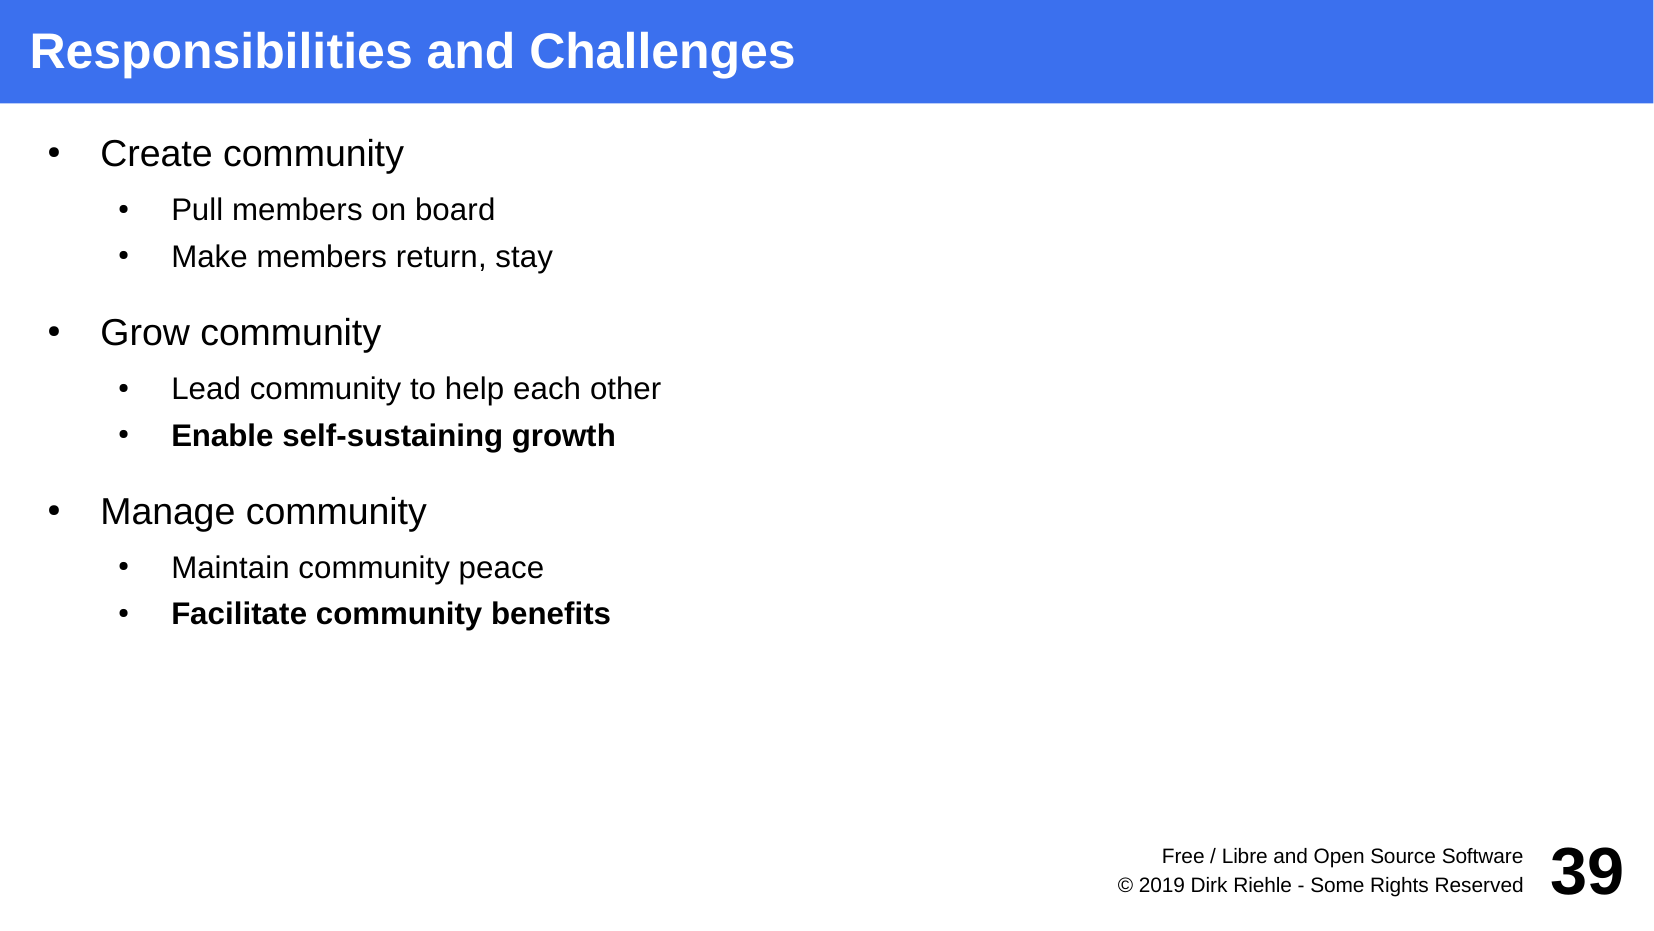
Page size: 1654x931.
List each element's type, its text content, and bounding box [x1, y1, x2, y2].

list Create community Pull members on board Make members return, stay Grow community Lead community to help each other Enable self-sustaining growth Manage community Maintain community peace Facilitate community benefits [29, 132, 1625, 813]
title Responsibilities and Challenges [0, 0, 1654, 104]
